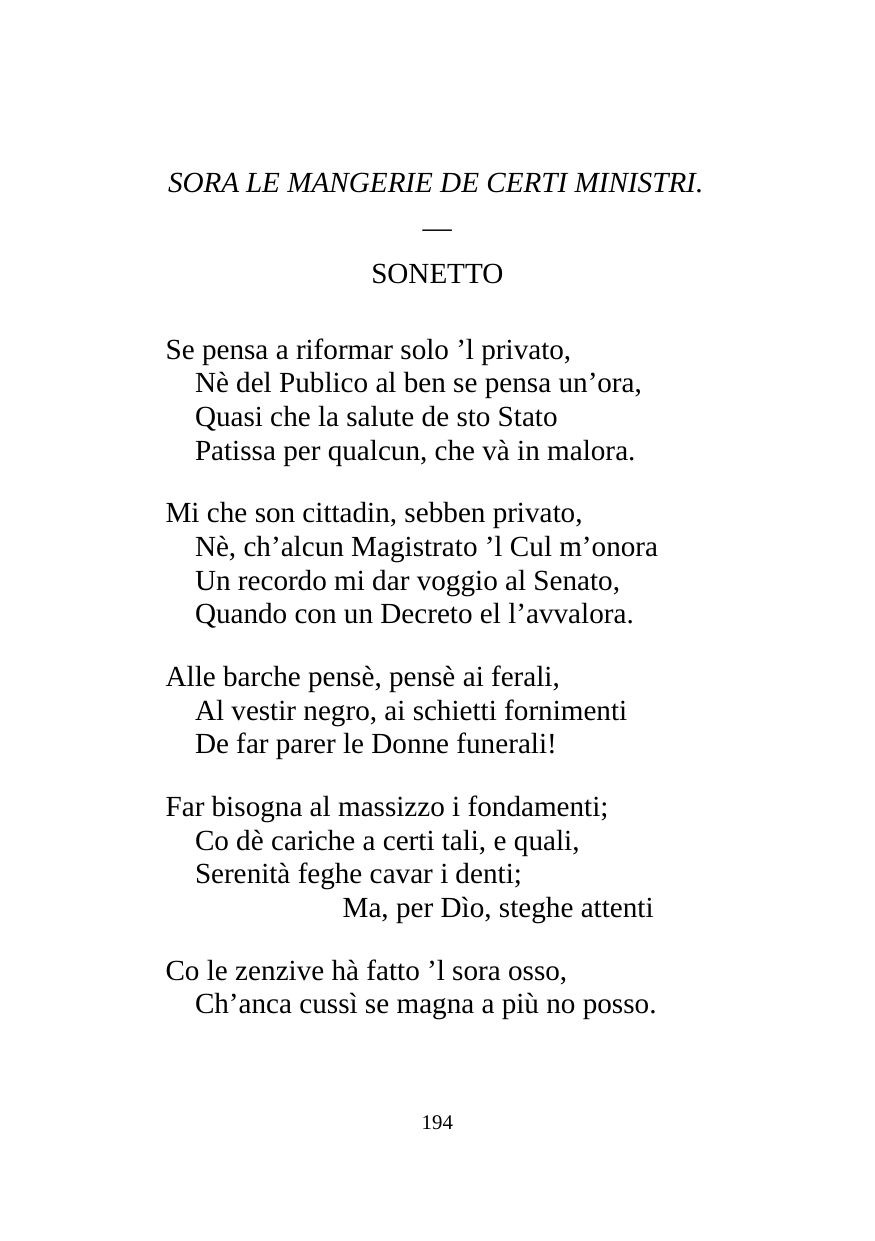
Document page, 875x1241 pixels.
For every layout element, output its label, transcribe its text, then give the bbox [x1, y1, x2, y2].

text Alle barche pensè, pensè ai ferali, Al vestir negro, ai schietti fornimenti De far parer le Donne funerali! [165, 659, 768, 760]
text Mi che son cittadin, sebben privato, Nè, ch’alcun Magistrato ’l Cul m’onora Un recordo mi dar voggio al Senato, Quando con un Decreto el l’avvalora. [165, 496, 768, 630]
text Co le zenzive hà fatto ’l sora osso, Ch’anca cussì se magna a più no posso. [165, 953, 768, 1020]
text SONETTO [106, 257, 768, 290]
subtitle SORA LE MANGERIE DE CERTI MINISTRI. [106, 165, 768, 199]
text — [106, 211, 768, 244]
text Far bisogna al massizzo i fondamenti; Co dè cariche a certi tali, e quali, Serenità feghe cavar i denti; Ma, per Dìo, steghe attenti [165, 789, 768, 923]
text Se pensa a riformar solo ’l privato, Nè del Publico al ben se pensa un’ora, Quasi che la salute de sto Stato Patissa per qualcun, che và in malora. [165, 332, 768, 466]
